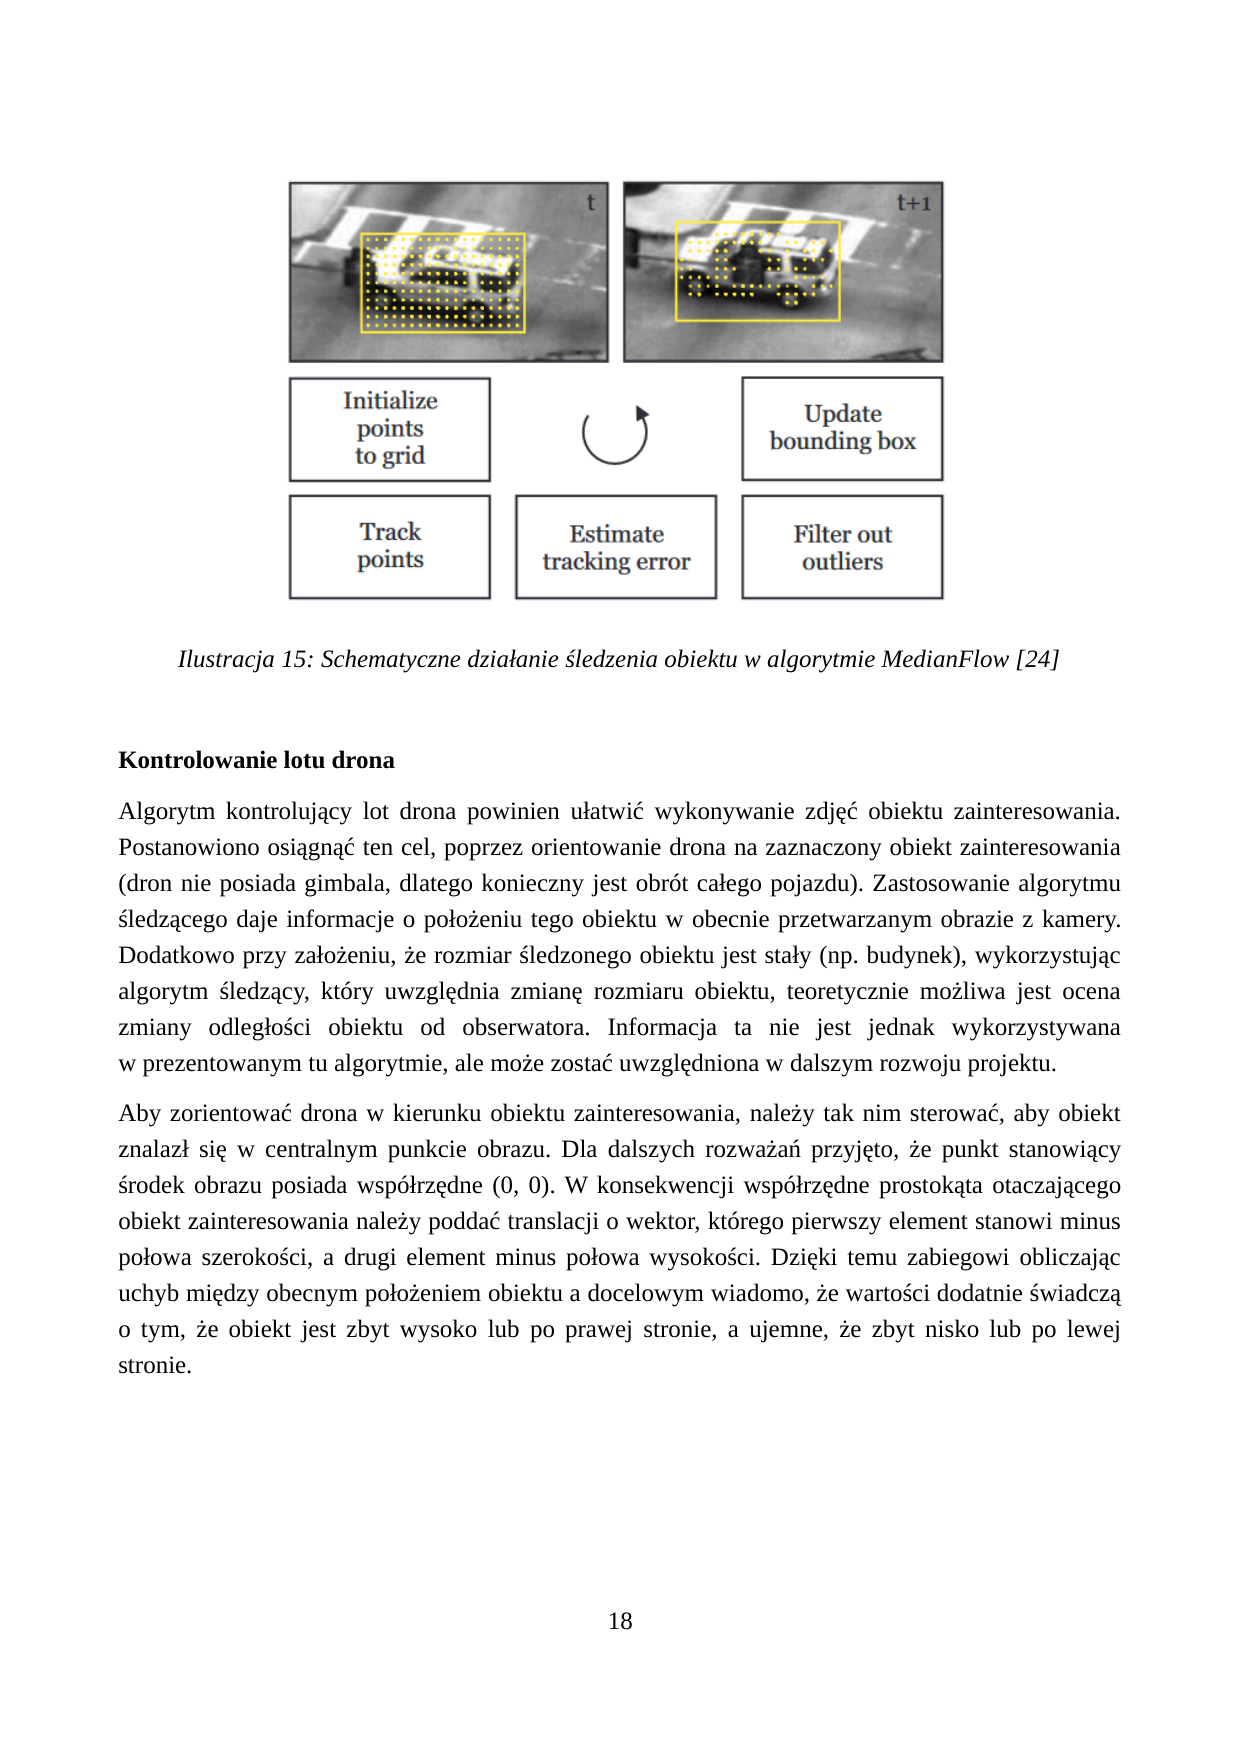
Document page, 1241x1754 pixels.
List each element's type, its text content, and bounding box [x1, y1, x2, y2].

text Aby zorientować drona w kierunku obiektu zainteresowania, należy tak nim sterować, aby obiekt znalazł się w centralnym punkcie obrazu. Dla dalszych rozważań przyjęto, że punkt stanowiący środek obrazu posiada współrzędne (0, 0). W konsekwencji współrzędne prostokąta otaczającego obiekt zainteresowania należy poddać translacji o wektor, którego pierwszy element stanowi minus połowa szerokości, a drugi element minus połowa wysokości. Dzięki temu zabiegowi obliczając uchyb między obecnym położeniem obiektu a docelowym wiadomo, że wartości dodatnie świadczą o tym, że obiekt jest zbyt wysoko lub po prawej stronie, a ujemne, że zbyt nisko lub po lewej stronie. [118, 1098, 1122, 1379]
text Kontrolowanie lotu drona [118, 745, 1122, 774]
text Algorytm kontrolujący lot drona powinien ułatwić wykonywanie zdjęć obiektu zainteresowania. Postanowiono osiągnąć ten cel, poprzez orientowanie drona na zaznaczony obiekt zainteresowania (dron nie posiada gimbala, dlatego konieczny jest obrót całego pojazdu). Zastosowanie algorytmu śledzącego daje informacje o położeniu tego obiektu w obecnie przetwarzanym obrazie z kamery. Dodatkowo przy założeniu, że rozmiar śledzonego obiektu jest stały (np. budynek), wykorzystując algorytm śledzący, który uwzględnia zmianę rozmiaru obiektu, teoretycznie możliwa jest ocena zmiany odległości obiektu od obserwatora. Informacja ta nie jest jednak wykorzystywana w prezentowanym tu algorytmie, ale może zostać uwzględniona w dalszym rozwoju projektu. [118, 796, 1122, 1076]
picture [282, 160, 958, 614]
text Ilustracja 15: Schematyczne działanie śledzenia obiektu w algorytmie MedianFlow [24] [158, 644, 1082, 673]
text \ [158, 160, 1082, 619]
